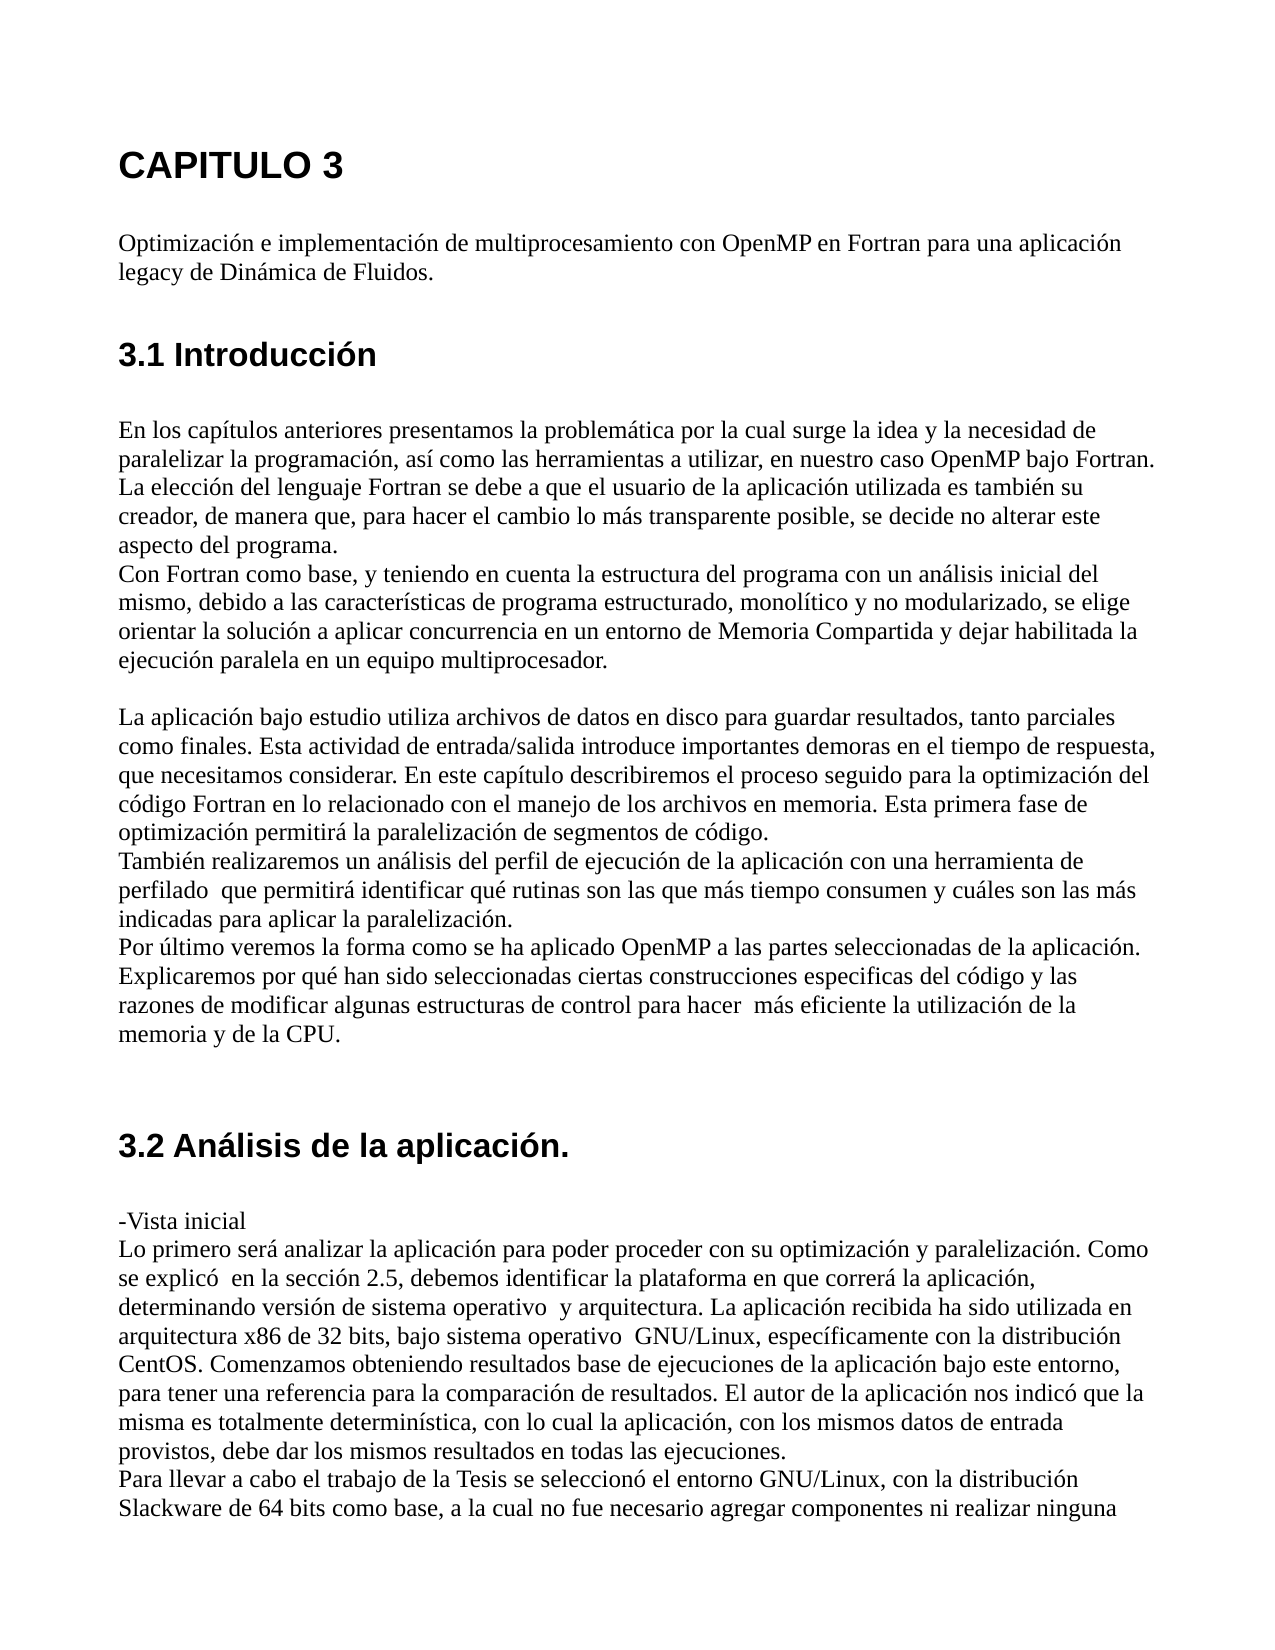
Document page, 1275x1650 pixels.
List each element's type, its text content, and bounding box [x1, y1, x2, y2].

text Lo primero será analizar la aplicación para poder proceder con su optimización y paralelización. Como se explicó en la sección 2.5, debemos identificar la plataforma en que correrá la aplicación, determinando versión de sistema operativo y arquitectura. La aplicación recibida ha sido utilizada en arquitectura x86 de 32 bits, bajo sistema operativo GNU/Linux, específicamente con la distribución CentOS. Comenzamos obteniendo resultados base de ejecuciones de la aplicación bajo este entorno, para tener una referencia para la comparación de resultados. El autor de la aplicación nos indicó que la misma es totalmente determinística, con lo cual la aplicación, con los mismos datos de entrada provistos, debe dar los mismos resultados en todas las ejecuciones. [118, 1234, 1157, 1464]
text -Vista inicial [118, 1206, 1157, 1234]
text La aplicación bajo estudio utiliza archivos de datos en disco para guardar resultados, tanto parciales como finales. Esta actividad de entrada/salida introduce importantes demoras en el tiempo de respuesta, que necesitamos considerar. En este capítulo describiremos el proceso seguido para la optimización del código Fortran en lo relacionado con el manejo de los archivos en memoria. Esta primera fase de optimización permitirá la paralelización de segmentos de código. [118, 702, 1157, 846]
subtitle CAPITULO 3 [118, 143, 1157, 187]
text Por último veremos la forma como se ha aplicado OpenMP a las partes seleccionadas de la aplicación. Explicaremos por qué han sido seleccionadas ciertas construcciones especificas del código y las razones de modificar algunas estructuras de control para hacer más eficiente la utilización de la memoria y de la CPU. [118, 932, 1157, 1047]
text Optimización e implementación de multiprocesamiento con OpenMP en Fortran para una aplicación legacy de Dinámica de Fluidos. [118, 228, 1157, 286]
text Con Fortran como base, y teniendo en cuenta la estructura del programa con un análisis inicial del mismo, debido a las características de programa estructurado, monolítico y no modularizado, se elige orientar la solución a aplicar concurrencia en un entorno de Memoria Compartida y dejar habilitada la ejecución paralela en un equipo multiprocesador. [118, 559, 1157, 674]
text En los capítulos anteriores presentamos la problemática por la cual surge la idea y la necesidad de paralelizar la programación, así como las herramientas a utilizar, en nuestro caso OpenMP bajo Fortran. La elección del lenguaje Fortran se debe a que el usuario de la aplicación utilizada es también su creador, de manera que, para hacer el cambio lo más transparente posible, se decide no alterar este aspecto del programa. [118, 415, 1157, 559]
subtitle 3.1 Introducción [118, 335, 1157, 374]
text También realizaremos un análisis del perfil de ejecución de la aplicación con una herramienta de perfilado que permitirá identificar qué rutinas son las que más tiempo consumen y cuáles son las más indicadas para aplicar la paralelización. [118, 846, 1157, 932]
subtitle 3.2 Análisis de la aplicación. [118, 1126, 1157, 1164]
text Para llevar a cabo el trabajo de la Tesis se seleccionó el entorno GNU/Linux, con la distribución Slackware de 64 bits como base, a la cual no fue necesario agregar componentes ni realizar ninguna [118, 1464, 1157, 1522]
